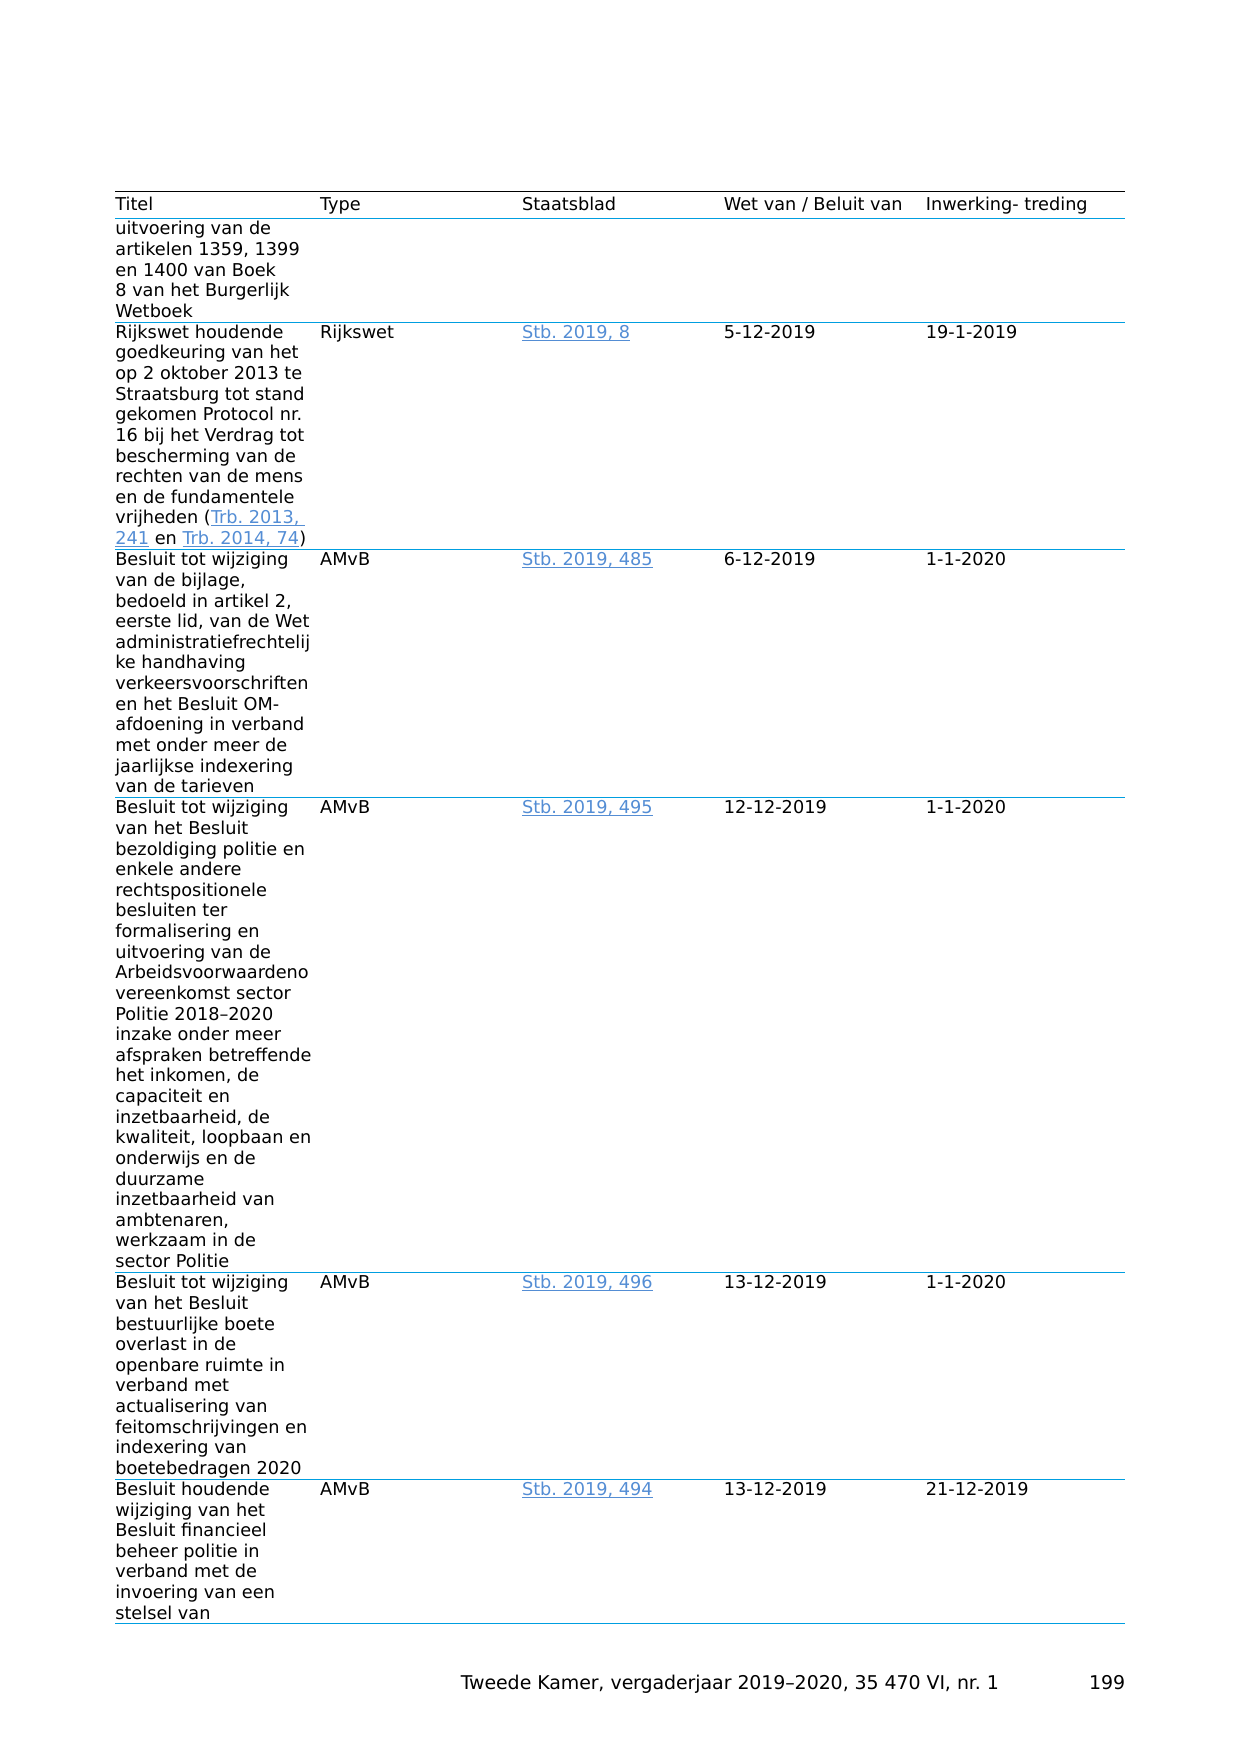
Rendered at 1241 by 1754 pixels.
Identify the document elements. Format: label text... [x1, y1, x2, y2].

table_cell Stb. 2019, 494 [519, 1480, 721, 1623]
table_header Titel [115, 192, 317, 218]
table_header Inwerking- treding [923, 192, 1125, 218]
table_cell Stb. 2019, 8 [519, 323, 721, 549]
table_cell uitvoering van de artikelen 1359, 1399 en 1400 van Boek 8 van het Burgerlijk Wetboek [115, 219, 317, 321]
table_cell 6-12-2019 [721, 550, 923, 797]
table_cell Stb. 2019, 485 [519, 550, 721, 797]
table_cell [721, 219, 923, 321]
table_header Staatsblad [519, 192, 721, 218]
table_cell AMvB [317, 1273, 519, 1478]
table_cell Rijkswet [317, 323, 519, 549]
table_cell [317, 219, 519, 321]
table_cell Stb. 2019, 495 [519, 798, 721, 1272]
table_cell AMvB [317, 550, 519, 797]
table_cell 13-12-2019 [721, 1273, 923, 1478]
table_cell Besluit tot wijziging van het Besluit bezoldiging politie en enkele andere rechtspositionele besluiten ter formalisering en uitvoering van de Arbeidsvoorwaardenovereenkomst sector Politie 2018–2020 inzake onder meer afspraken betreffende het inkomen, de capaciteit en inzetbaarheid, de kwaliteit, loopbaan en onderwijs en de duurzame inzetbaarheid van ambtenaren, werkzaam in de sector Politie [115, 798, 317, 1272]
table_cell 5-12-2019 [721, 323, 923, 549]
table_cell Besluit houdende wijziging van het Besluit financieel beheer politie in verband met de invoering van een stelsel van [115, 1480, 317, 1623]
table_cell [519, 219, 721, 321]
table_cell [923, 219, 1125, 321]
table_cell Rijkswet houdende goedkeuring van het op 2 oktober 2013 te Straatsburg tot stand gekomen Protocol nr. 16 bij het Verdrag tot bescherming van de rechten van de mens en de fundamentele vrijheden (Trb. 2013, 241 en Trb. 2014, 74) [115, 323, 317, 549]
table_header Type [317, 192, 519, 218]
table_cell Besluit tot wijziging van het Besluit bestuurlijke boete overlast in de openbare ruimte in verband met actualisering van feitomschrijvingen en indexering van boetebedragen 2020 [115, 1273, 317, 1478]
table_cell 1-1-2020 [923, 798, 1125, 1272]
table_cell 1-1-2020 [923, 1273, 1125, 1478]
table_cell 1-1-2020 [923, 550, 1125, 797]
table_cell AMvB [317, 1480, 519, 1623]
table_cell AMvB [317, 798, 519, 1272]
table_cell 21-12-2019 [923, 1480, 1125, 1623]
table_header Wet van / Beluit van [721, 192, 923, 218]
table_cell Stb. 2019, 496 [519, 1273, 721, 1478]
table_cell 13-12-2019 [721, 1480, 923, 1623]
table_cell 12-12-2019 [721, 798, 923, 1272]
table_cell Besluit tot wijziging van de bijlage, bedoeld in artikel 2, eerste lid, van de Wet administratiefrechtelijke handhaving verkeersvoorschriften en het Besluit OM-afdoening in verband met onder meer de jaarlijkse indexering van de tarieven [115, 550, 317, 797]
table_cell 19-1-2019 [923, 323, 1125, 549]
